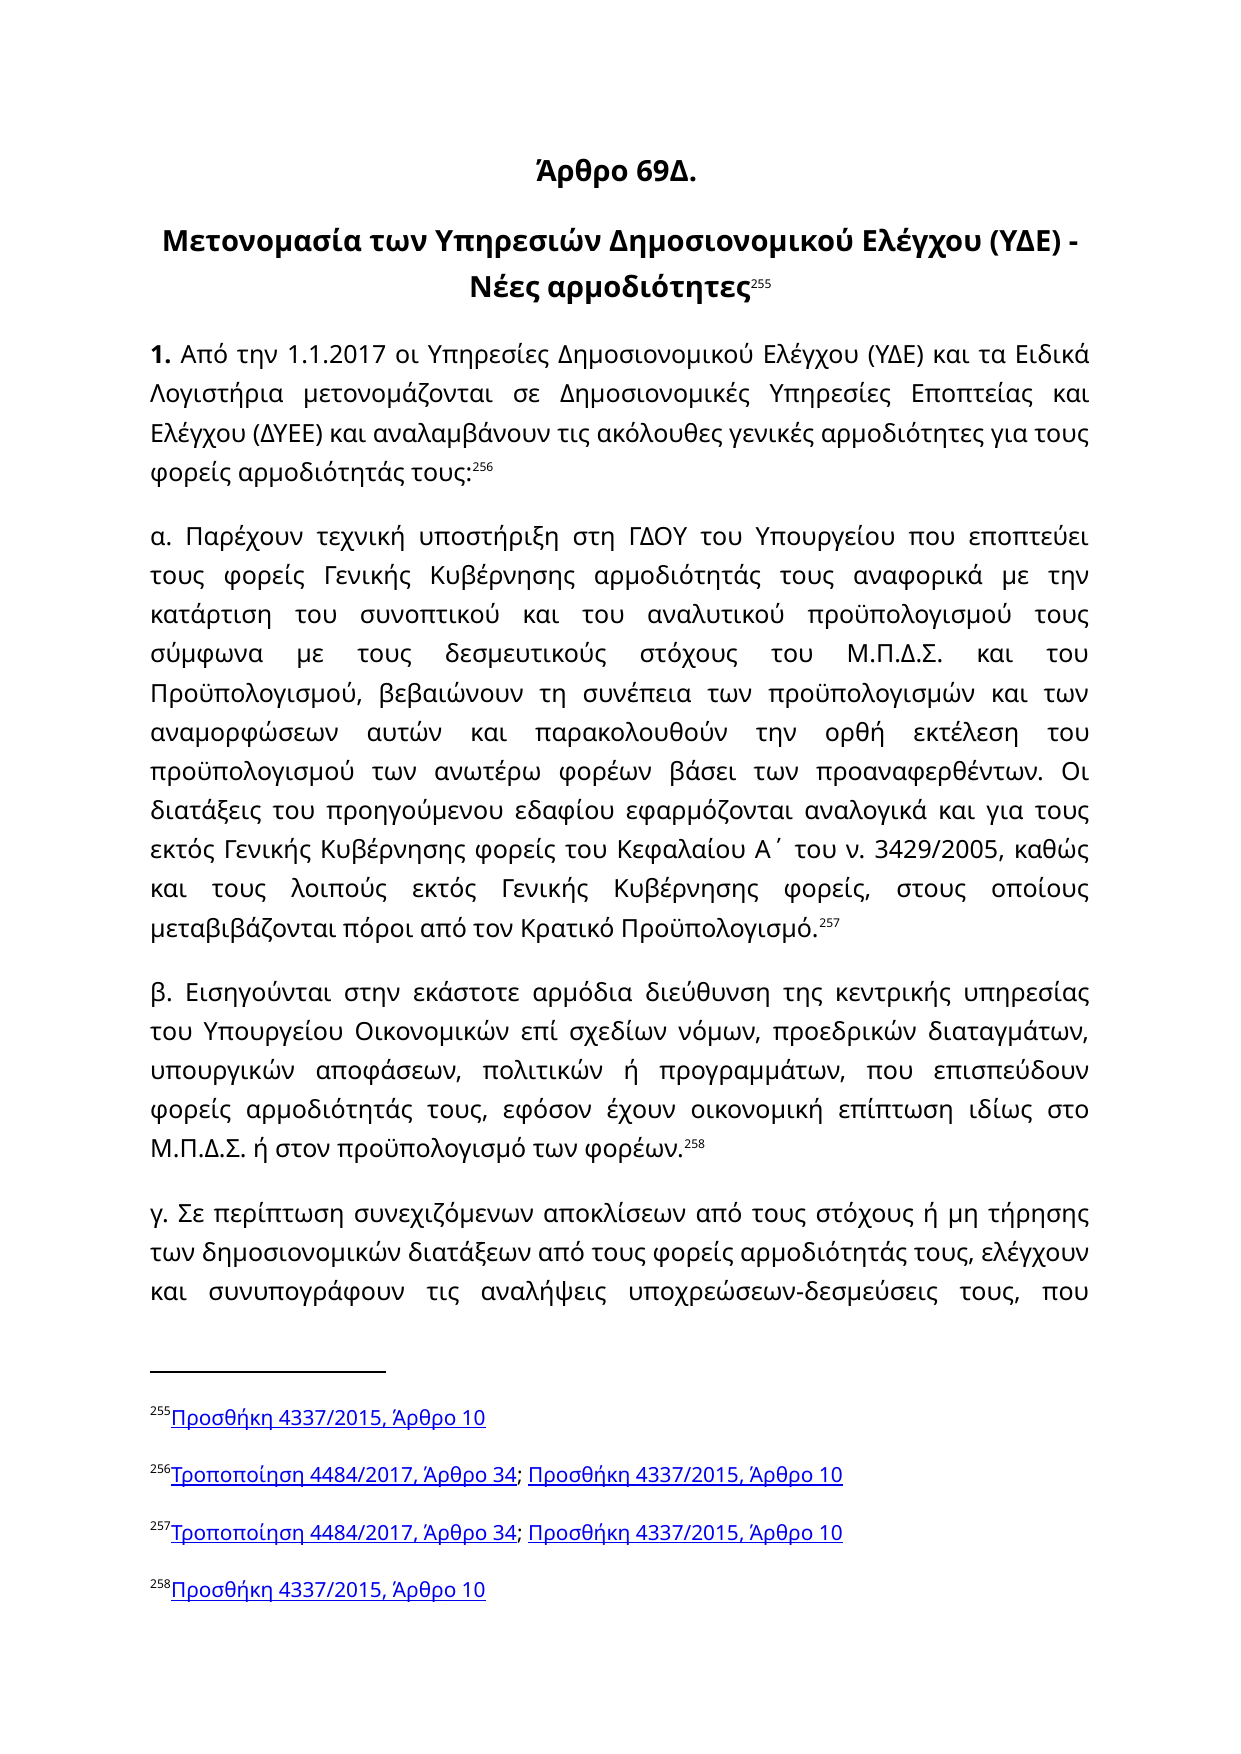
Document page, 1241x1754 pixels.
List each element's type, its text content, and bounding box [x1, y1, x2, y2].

text β. Εισηγούνται στην εκάστοτε αρμόδια διεύθυνση της κεντρικής υπηρεσίας του Υπουργείου Οικονομικών επί σχεδίων νόμων, προεδρικών διαταγμάτων, υπουργικών αποφάσεων, πολιτικών ή προγραμμάτων, που επισπεύδουν φορείς αρμοδιότητάς τους, εφόσον έχουν οικονομική επίπτωση ιδίως στο Μ.Π.Δ.Σ. ή στον προϋπολογισμό των φορέων. [150, 974, 1090, 1165]
text Προσθήκη 4337/2015, Άρθρο 10 [150, 1403, 1090, 1431]
subtitle Άρθρο 69Δ. [150, 150, 1090, 190]
text 1. Από την 1.1.2017 οι Υπηρεσίες Δηµοσιονοµικού Ελέγχου (ΥΔΕ) και τα Ειδικά Λογιστήρια µετονοµάζονται σε Δηµοσιονοµικές Υπηρεσίες Εποπτείας και Ελέγχου (ΔΥΕΕ) και αναλαµβάνουν τις ακόλουθες γενικές αρµοδιότητες για τους φορείς αρµοδιότητάς τους: [150, 337, 1090, 488]
text Τροποποίηση 4484/2017, Άρθρο 34; Προσθήκη 4337/2015, Άρθρο 10 [150, 1518, 1090, 1546]
subtitle Μετονομασία των Υπηρεσιών Δημοσιονομικού Ελέγχου (ΥΔΕ) - Νέες αρμοδιότητες [150, 221, 1090, 306]
text α. Παρέχουν τεχνική υποστήριξη στη ΓΔΟΥ του Υπουργείου που εποπτεύει τους φορείς Γενικής Κυβέρνησης αρµοδιότητάς τους αναφορικά µε την κατάρτιση του συνοπτικού και του αναλυτικού προϋπολογισµού τους σύµφωνα µε τους δεσµευτικούς στόχους του Μ.Π.Δ.Σ. και του Προϋπολογισµού, βεβαιώνουν τη συνέπεια των προϋπολογισµών και των αναµορφώσεων αυτών και παρακολουθούν την ορθή εκτέλεση του προϋπολογισµού των ανωτέρω φορέων βάσει των προαναφερθέντων. Οι διατάξεις του προηγούµενου εδαφίου εφαρµόζονται αναλογικά και για τους εκτός Γενικής Κυβέρνησης φορείς του Κεφαλαίου Α΄ του ν. 3429/2005, καθώς και τους λοιπούς εκτός Γενικής Κυβέρνησης φορείς, στους οποίους µεταβιβάζονται πόροι από τον Κρατικό Προϋπολογισµό. [150, 518, 1090, 944]
text γ. Σε περίπτωση συνεχιζόμενων αποκλίσεων από τους στόχους ή μη τήρησης των δημοσιονομικών διατάξεων από τους φορείς αρμοδιότητάς τους, ελέγχουν και συνυπογράφουν τις αναλήψεις υποχρεώσεων-δεσμεύσεις τους, που [150, 1195, 1090, 1308]
text Προσθήκη 4337/2015, Άρθρο 10 [150, 1576, 1090, 1604]
text Τροποποίηση 4484/2017, Άρθρο 34; Προσθήκη 4337/2015, Άρθρο 10 [150, 1460, 1090, 1489]
